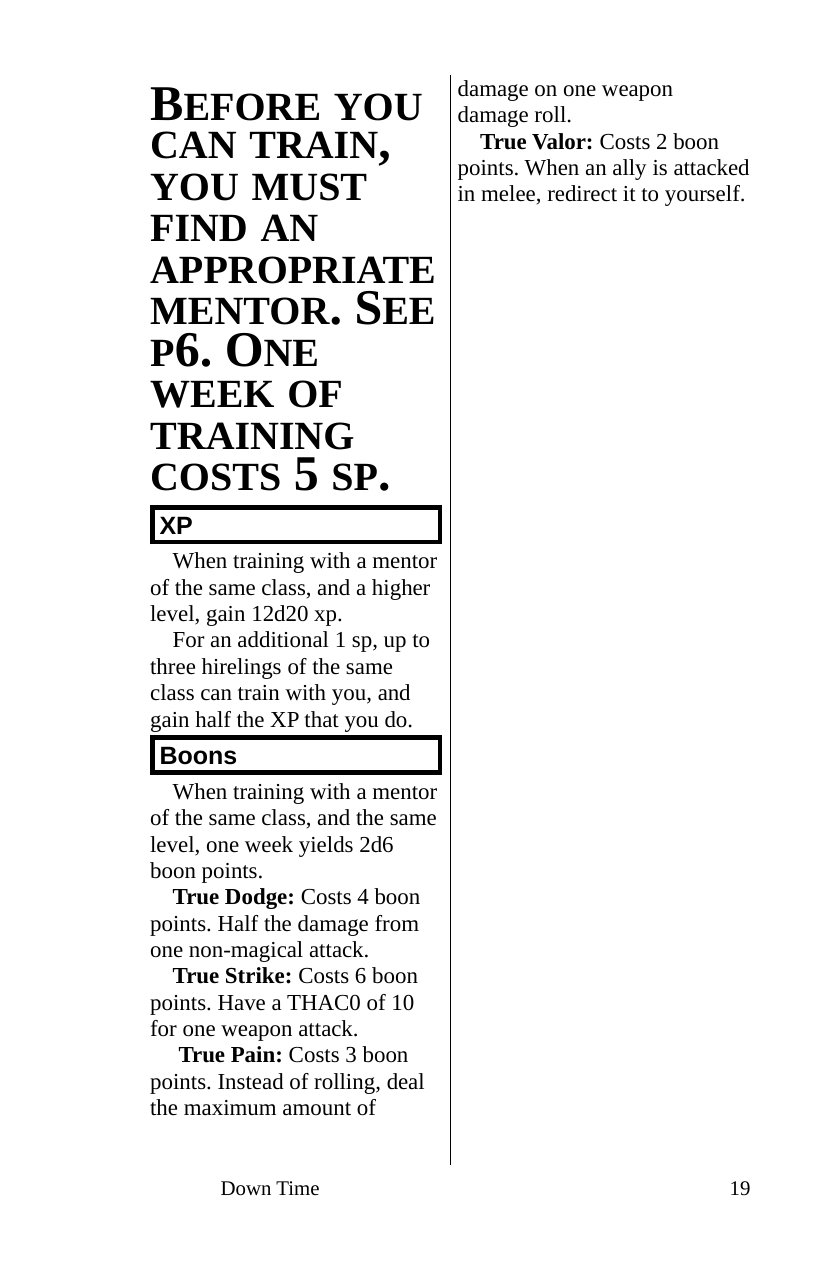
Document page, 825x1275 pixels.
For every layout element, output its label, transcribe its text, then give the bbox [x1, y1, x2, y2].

subtitle XP [155, 510, 438, 540]
text damage on one weapon damage roll. [457, 75, 750, 128]
text When training with a mentor of the same class, and a higher level, gain 12d20 xp. [150, 547, 442, 627]
text True Strike: Costs 6 boon points. Have a THAC0 of 10 for one weapon attack. [150, 962, 442, 1042]
text True Valor: Costs 2 boon points. When an ally is attacked in melee, redirect it to yourself. [457, 128, 750, 207]
text Before you can train, you must find an appropriate mentor. See p3. One week of training costs 5 sp. [150, 87, 442, 501]
text For an additional 1 sp, up to three hirelings of the same class can train with you, and gain half the XP that you do. [150, 627, 442, 732]
text True Dodge: Costs 4 boon points. Half the damage from one non-magical attack. [150, 883, 442, 962]
subtitle Boons [155, 740, 438, 770]
text True Pain: Costs 3 boon points. Instead of rolling, deal the maximum amount of [150, 1042, 442, 1121]
text When training with a mentor of the same class, and the same level, one week yields 2d6 boon points. [150, 778, 442, 883]
